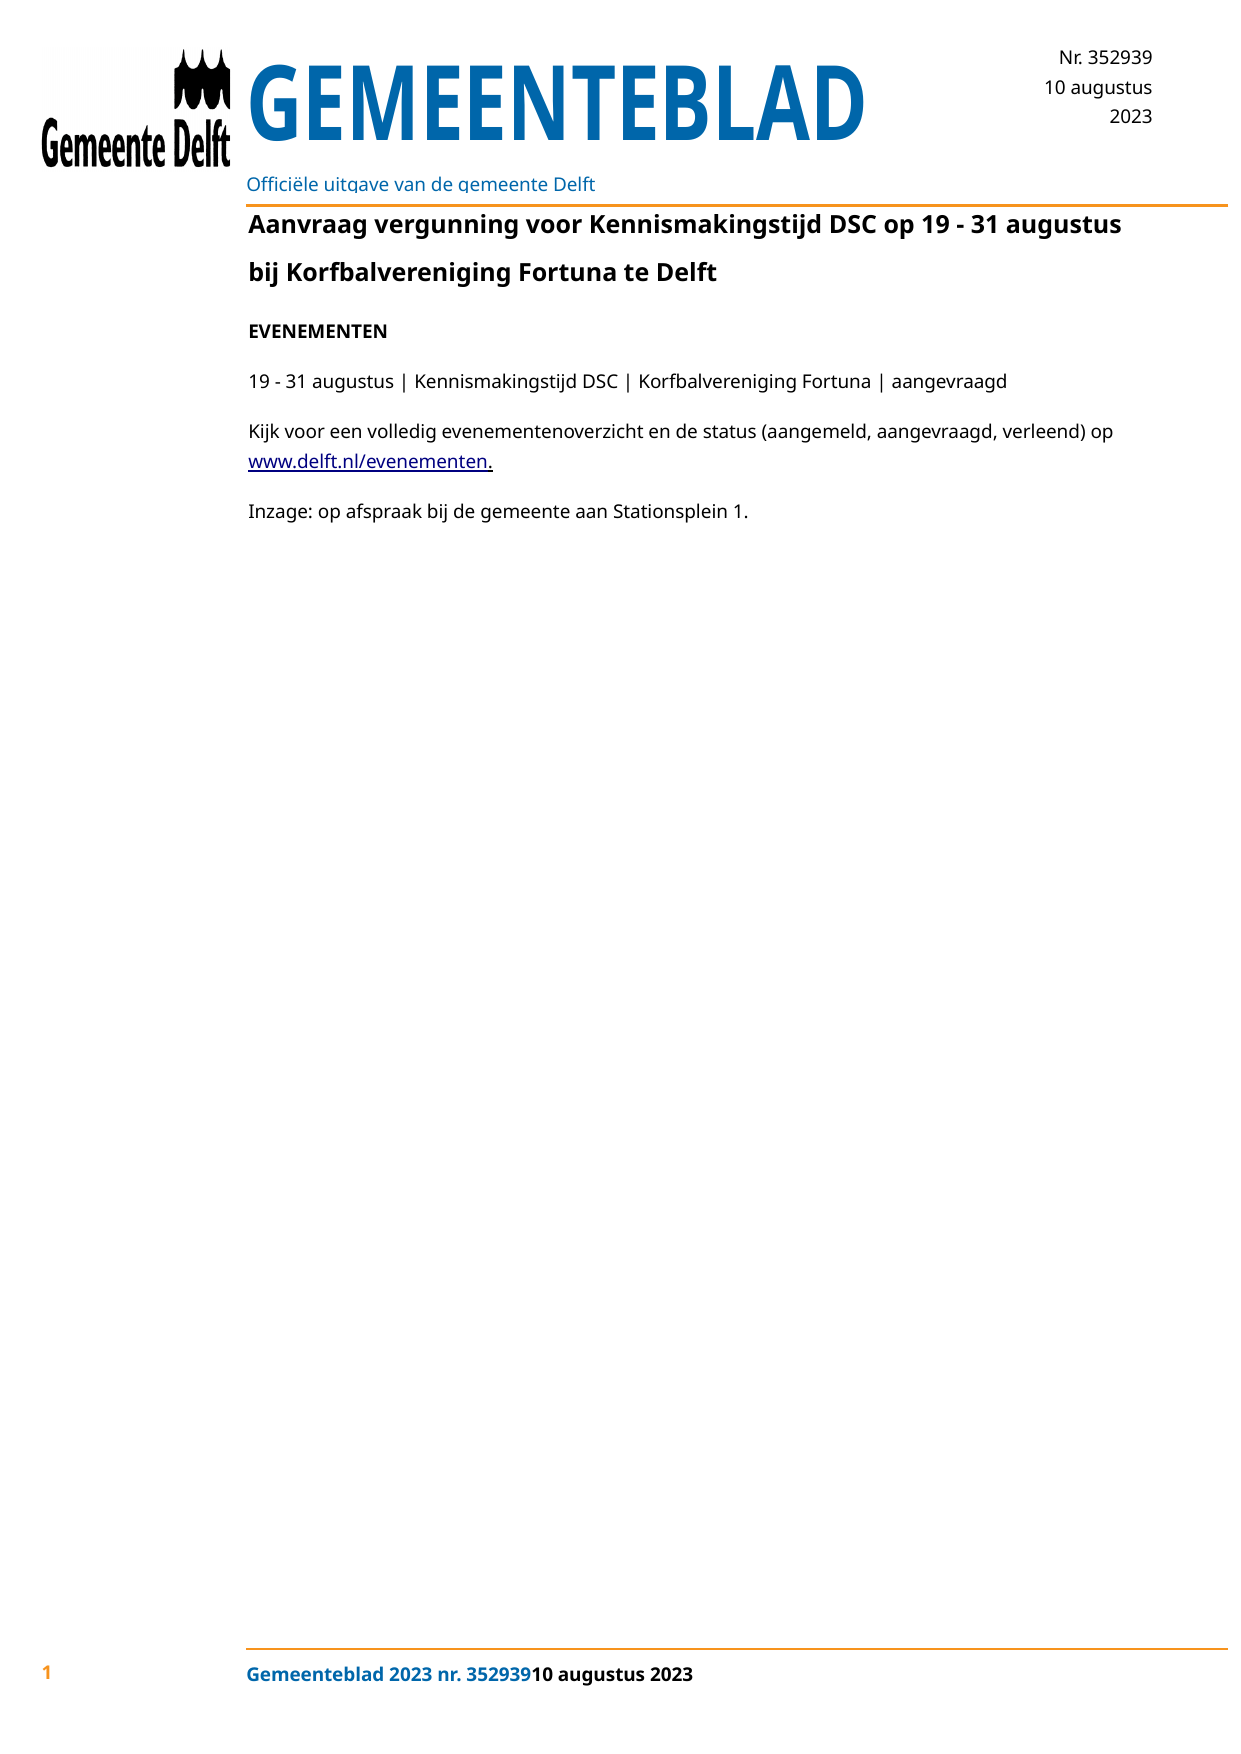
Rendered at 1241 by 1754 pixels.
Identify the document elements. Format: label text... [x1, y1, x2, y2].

picture [41, 47, 231, 172]
text Kijk voor een volledig evenementenoverzicht en de status (aangemeld, aangevraagd, verleend) op www.delft.nl/evenementen. [248, 419, 1152, 474]
text EVENEMENTEN [248, 318, 1152, 344]
text Inzage: op afspraak bij de gemeente aan Stationsplein 1. [248, 499, 1152, 524]
text Aanvraag vergunning voor Kennismakingstijd DSC op 19 - 31 augustus bij Korfbalvereniging Fortuna te Delft [248, 207, 1152, 288]
text 19 - 31 augustus | Kennismakingstijd DSC | Korfbalvereniging Fortuna | aangevraagd [248, 368, 1152, 394]
